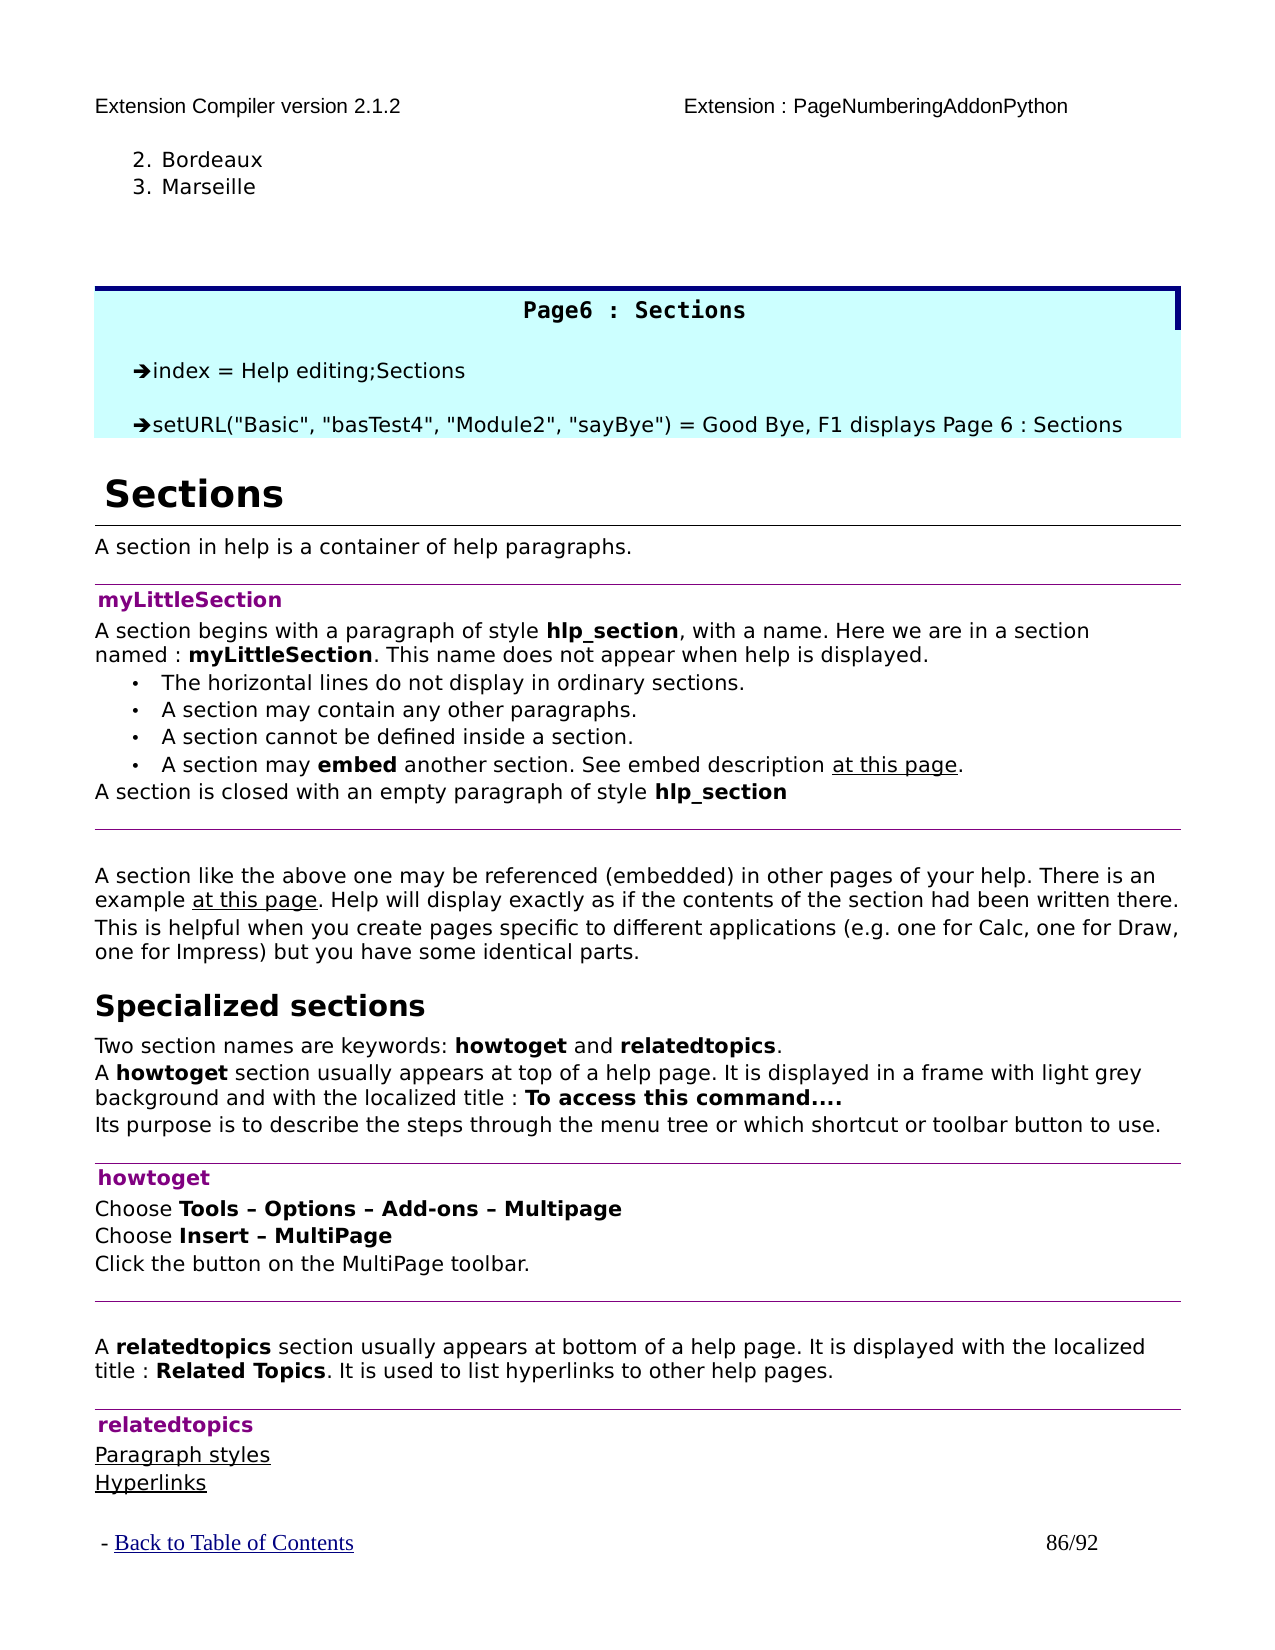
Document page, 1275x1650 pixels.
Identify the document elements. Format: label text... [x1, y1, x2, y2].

list A section may contain any other paragraphs. [132, 698, 1181, 722]
list Bordeaux [132, 147, 1181, 172]
text Hyperlinks [94, 1470, 1181, 1495]
text howtoget [94, 1164, 1181, 1194]
text Paragraph styles [94, 1443, 1181, 1467]
text relatedtopics [94, 1410, 1181, 1440]
text A howtoget section usually appears at top of a help page. It is displayed in a frame with light grey background and with the localized title : To access this command.... [94, 1061, 1181, 1110]
list The horizontal lines do not display in ordinary sections. [132, 671, 1181, 695]
text Page6 : Sections [94, 287, 1175, 330]
list A section cannot be defined inside a section. [132, 725, 1181, 750]
list setURL("Basic", "basTest4", "Module2", "sayBye") = Good Bye, F1 displays Page 6 : Sections [94, 413, 1181, 438]
text Click the button on the MultiPage toolbar. [94, 1251, 1181, 1276]
text A relatedtopics section usually appears at bottom of a help page. It is displayed with the localized title : Related Topics. It is used to list hyperlinks to other help pages. [94, 1335, 1181, 1384]
text Specialized sections [94, 989, 1181, 1023]
text Choose Insert – MultiPage [94, 1224, 1181, 1248]
text A section in help is a container of help paragraphs. [94, 535, 1181, 559]
text A section like the above one may be referenced (embedded) in other pages of your help. There is an example at this page. Help will display exactly as if the contents of the section had been written there. [94, 864, 1181, 913]
text Its purpose is to describe the steps through the menu tree or which shortcut or toolbar button to use. [94, 1113, 1181, 1138]
text Sections [94, 463, 1181, 526]
list index = Help editing;Sections [94, 359, 1181, 384]
text A section is closed with an empty paragraph of style hlp_section [94, 780, 1181, 804]
text Two section names are keywords: howtoget and relatedtopics. [94, 1034, 1181, 1058]
text Choose Tools – Options – Add-ons – Multipage [94, 1197, 1181, 1221]
list Marseille [132, 175, 1181, 199]
text myLittleSection [94, 585, 1181, 616]
text This is helpful when you create pages specific to different applications (e.g. one for Calc, one for Draw, one for Impress) but you have some identical parts. [94, 916, 1181, 964]
text A section begins with a paragraph of style hlp_section, with a name. Here we are in a section named : myLittleSection. This name does not appear when help is displayed. [94, 619, 1181, 668]
list A section may embed another section. See embed description at this page. [132, 753, 1181, 777]
